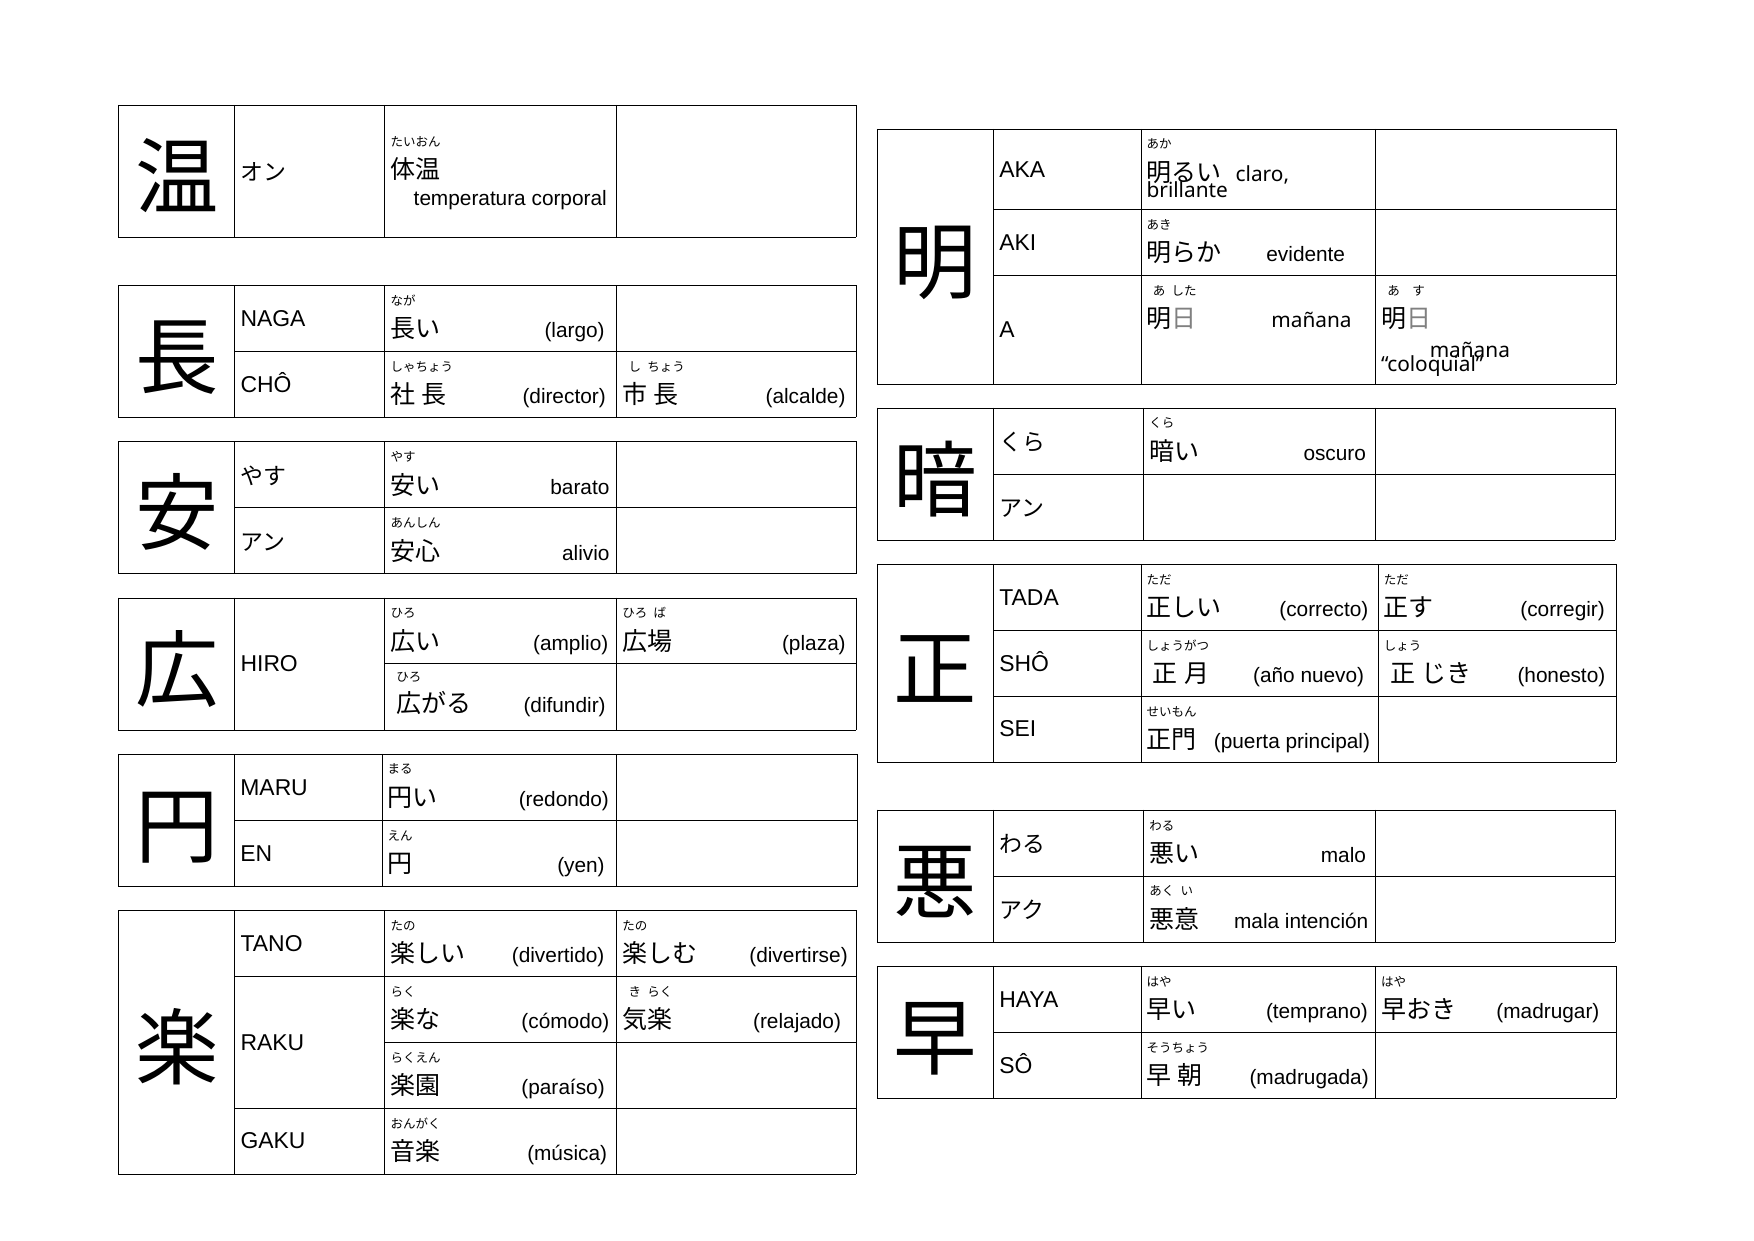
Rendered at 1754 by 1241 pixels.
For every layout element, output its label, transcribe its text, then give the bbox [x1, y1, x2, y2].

table_cell 楽らく園えん (paraíso) [385, 1043, 616, 1108]
table_header HAYA [994, 967, 1141, 1032]
table_header [617, 442, 856, 507]
table_cell [617, 821, 857, 886]
table_cell [617, 1043, 856, 1108]
table_cell EN [235, 821, 382, 886]
table_cell [1379, 697, 1616, 762]
table_cell [1144, 475, 1375, 540]
table_cell 楽らくな (cómodo) [385, 977, 616, 1042]
table_header 広ひろい (amplio) [385, 599, 616, 663]
table_header 楽 [119, 911, 234, 1174]
table_cell SÔ [994, 1033, 1141, 1098]
table_cell 市し長ちょう (alcalde) [617, 352, 856, 417]
table_cell 正せい門もん (puerta principal) [1142, 697, 1378, 762]
table_cell 広ひろがる (difundir) [385, 664, 616, 729]
table_header 暗 [878, 409, 993, 540]
table_header 早 [878, 967, 993, 1098]
table_cell 気き楽らく (relajado) [617, 977, 856, 1042]
table_cell 正しょう月がつ (año nuevo) [1142, 631, 1378, 696]
table_header [1376, 811, 1615, 876]
table_header [1376, 130, 1616, 209]
table_header 円 [119, 755, 234, 886]
table_header わる [994, 811, 1143, 876]
table_header 円まるい (redondo) [383, 755, 616, 819]
table_header 楽たのしい (divertido) [385, 911, 616, 976]
table_header HIRO [235, 599, 384, 729]
table_header 正 [878, 565, 993, 762]
table_header AKA [994, 130, 1141, 209]
table_header 正ただしい (correcto) [1142, 565, 1378, 630]
table_header [1376, 409, 1615, 473]
table_cell SHÔ [994, 631, 1141, 696]
table_cell 円えん (yen) [383, 821, 616, 886]
table_cell [617, 1109, 856, 1174]
table_cell 早そう朝ちょう (madrugada) [1142, 1033, 1375, 1098]
table_header 早はやおき (madrugar) [1376, 967, 1616, 1032]
table_cell 正しょうじき (honesto) [1379, 631, 1616, 696]
table_cell アク [994, 877, 1143, 942]
table_cell [617, 508, 856, 573]
table_cell [1376, 1033, 1616, 1098]
table_header 長 [119, 286, 234, 417]
table_cell 明あ日した mañana [1142, 276, 1375, 383]
table_header 正ただす (corregir) [1379, 565, 1616, 630]
table_cell [617, 664, 856, 729]
table_cell AKI [994, 210, 1141, 275]
table_header 暗くらい oscuro [1144, 409, 1375, 473]
table_header くら [994, 409, 1143, 473]
table_header 明 [878, 130, 993, 383]
table_header やす [235, 442, 384, 507]
table_cell アン [235, 508, 384, 573]
table_header MARU [235, 755, 382, 819]
table_cell [617, 106, 856, 237]
table_cell 音おん楽がく (música) [385, 1109, 616, 1174]
table_cell 社しゃ長ちょう (director) [385, 352, 616, 417]
table_cell 安あん心しん alivio [385, 508, 616, 573]
table_header 長ながい (largo) [385, 286, 616, 351]
table_header [617, 286, 856, 351]
table_cell SEI [994, 697, 1141, 762]
table_cell GAKU [235, 1109, 384, 1174]
table_header [617, 755, 857, 819]
table_cell [1376, 475, 1615, 540]
table_header TADA [994, 565, 1141, 630]
table_cell [1376, 877, 1615, 942]
table_cell アン [994, 475, 1143, 540]
table_cell 明あ日す mañana “coloquial” [1376, 276, 1616, 383]
table_cell RAKU [235, 977, 384, 1108]
table_header 安 [119, 442, 234, 573]
table_header 悪わるい malo [1144, 811, 1375, 876]
table_header 早はやい (temprano) [1142, 967, 1375, 1032]
table_cell 体たい温おん temperatura corporal [385, 106, 616, 237]
table_header TANO [235, 911, 384, 976]
table_header 広 [119, 599, 234, 729]
table_header 安やすい barato [385, 442, 616, 507]
table_cell 悪あく意い mala intención [1144, 877, 1375, 942]
table_header NAGA [235, 286, 384, 351]
table_header 明あかるい claro, brillante [1142, 130, 1375, 209]
table_cell CHÔ [235, 352, 384, 417]
table_header 温 [119, 106, 234, 237]
table_header 楽たのしむ (divertirse) [617, 911, 856, 976]
table_cell オン [235, 106, 384, 237]
table_header 広ひろ場ば (plaza) [617, 599, 856, 663]
table_header 悪 [878, 811, 993, 942]
table_cell [1376, 210, 1616, 275]
table_cell 明あきらか evidente [1142, 210, 1375, 275]
table_cell A [994, 276, 1141, 383]
